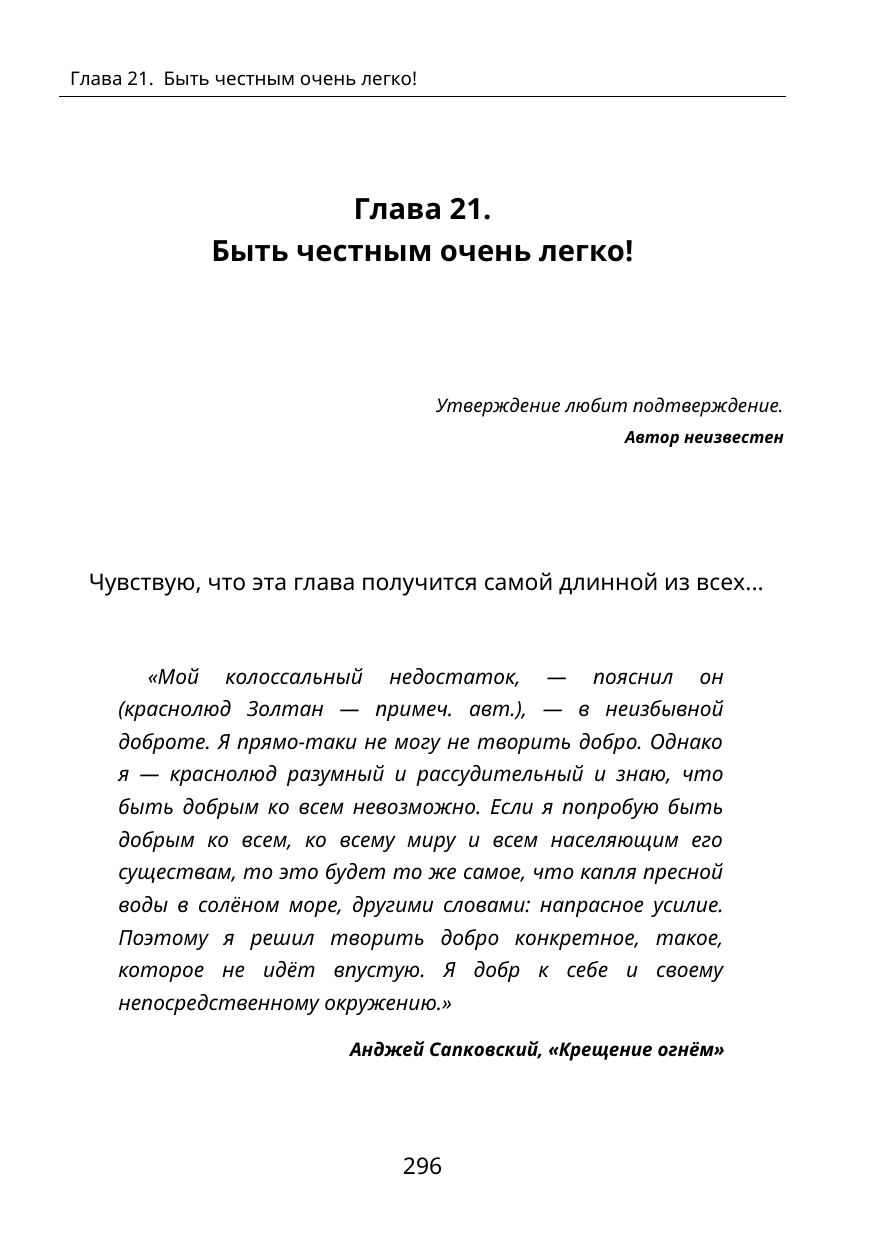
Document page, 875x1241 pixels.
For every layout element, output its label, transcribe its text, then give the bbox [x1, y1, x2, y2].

subtitle Глава 21. Быть честным очень легко! [59, 185, 786, 270]
text Чувствую, что эта глава получится самой длинной из всех... [59, 566, 786, 598]
text «Мой колоссальный недостаток, — пояснил он (краснолюд Золтан — примеч. авт.), — в неизбывной доброте. Я прямо-таки не могу не творить добро. Однако я — краснолюд разумный и рассудительный и знаю, что быть добрым ко всем невозможно. Если я попробую быть добрым ко всем, ко всему миру и всем населяющим его существам, то это будет то же самое, что капля пресной воды в солёном море, другими словами: напрасное усилие. Поэтому я решил творить добро конкретное, такое, которое не идёт впустую. Я добр к себе и своему непосредственному окружению.» [118, 662, 726, 1016]
text Анджей Сапковский, «Крещение огнём» [118, 1032, 726, 1062]
text Утверждение любит подтверждение. [207, 388, 786, 418]
text Автор неизвестен [118, 418, 786, 448]
